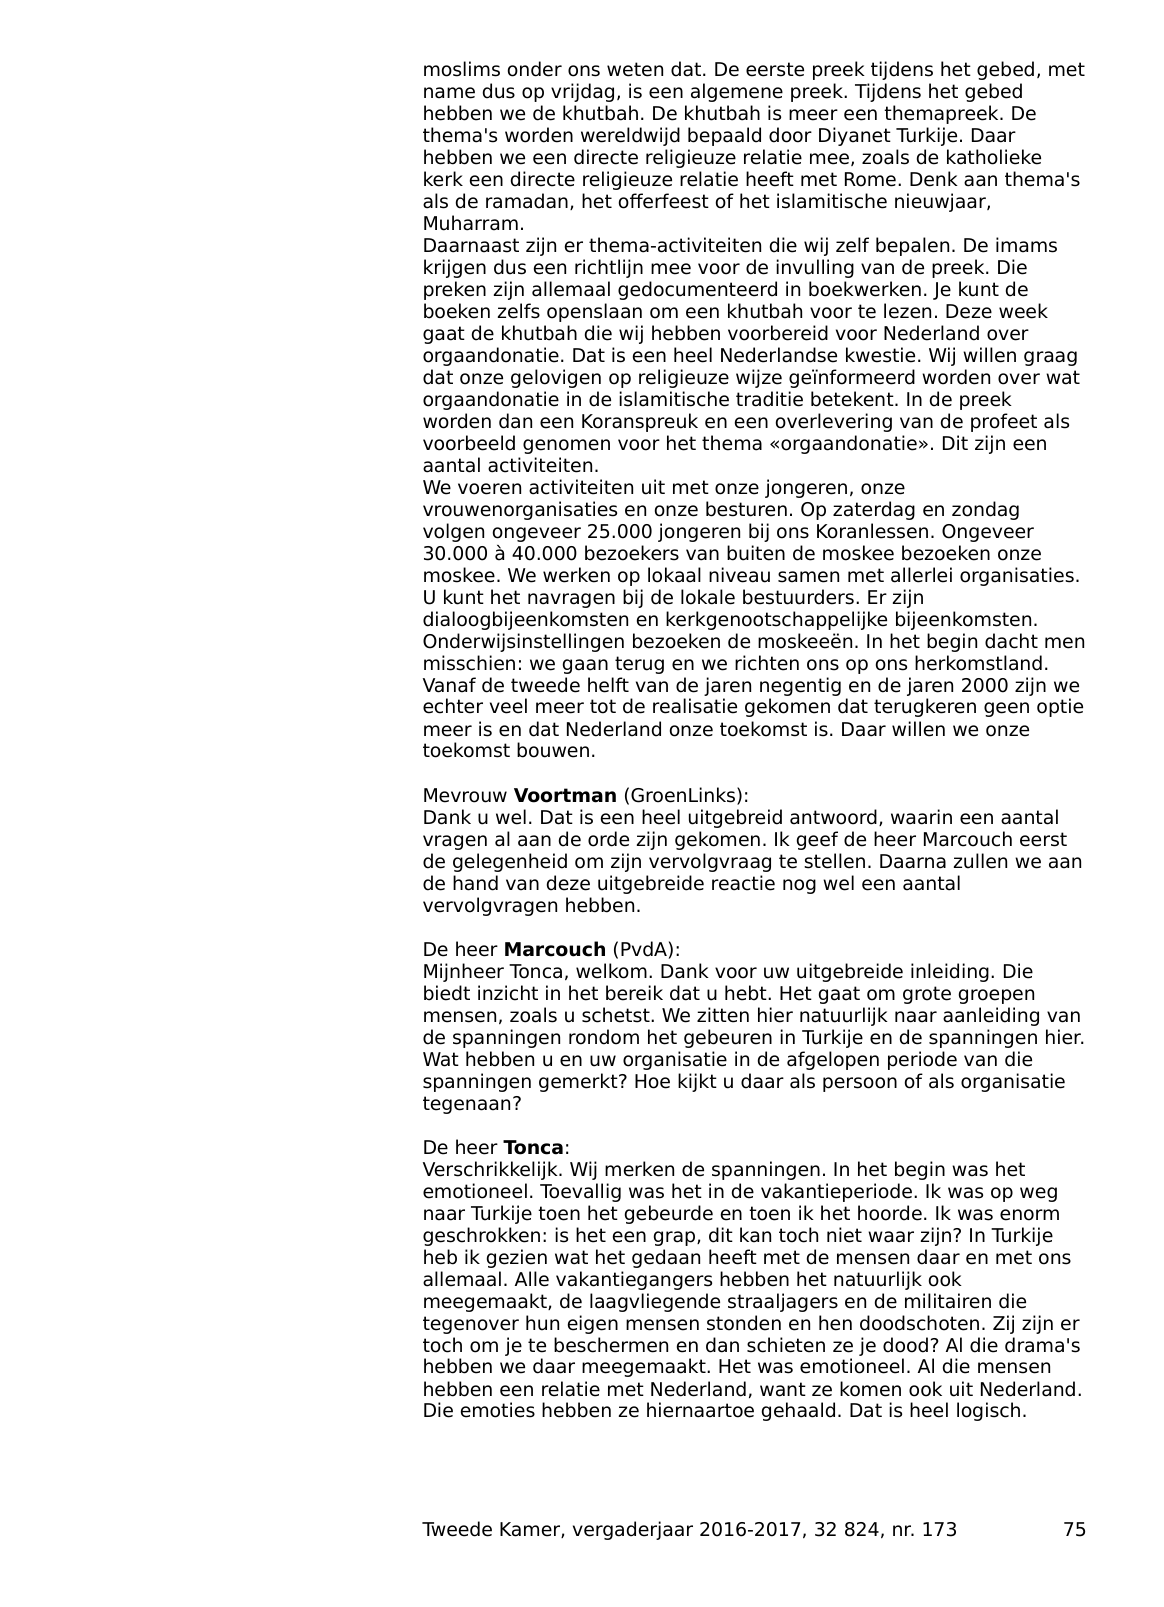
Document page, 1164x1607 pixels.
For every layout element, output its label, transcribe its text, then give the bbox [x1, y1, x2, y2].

text De heer Marcouch (PvdA): [422, 939, 1087, 961]
text Mijnheer Tonca, welkom. Dank voor uw uitgebreide inleiding. Die biedt inzicht in het bereik dat u hebt. Het gaat om grote groepen mensen, zoals u schetst. We zitten hier natuurlijk naar aanleiding van de spanningen rondom het gebeuren in Turkije en de spanningen hier. Wat hebben u en uw organisatie in de afgelopen periode van die spanningen gemerkt? Hoe kijkt u daar als persoon of als organisatie tegenaan? [422, 961, 1087, 1114]
text De heer Tonca: [422, 1137, 1087, 1159]
text We voeren activiteiten uit met onze jongeren, onze vrouwenorganisaties en onze besturen. Op zaterdag en zondag volgen ongeveer 25.000 jongeren bij ons Koranlessen. Ongeveer 30.000 à 40.000 bezoekers van buiten de moskee bezoeken onze moskee. We werken op lokaal niveau samen met allerlei organisaties. U kunt het navragen bij de lokale bestuurders. Er zijn dialoogbijeenkomsten en kerkgenootschappelijke bijeenkomsten. Onderwijsinstellingen bezoeken de moskeeën. In het begin dacht men misschien: we gaan terug en we richten ons op ons herkomstland. Vanaf de tweede helft van de jaren negentig en de jaren 2000 zijn we echter veel meer tot de realisatie gekomen dat terugkeren geen optie meer is en dat Nederland onze toekomst is. Daar willen we onze toekomst bouwen. [422, 477, 1087, 762]
text Dank u wel. Dat is een heel uitgebreid antwoord, waarin een aantal vragen al aan de orde zijn gekomen. Ik geef de heer Marcouch eerst de gelegenheid om zijn vervolgvraag te stellen. Daarna zullen we aan de hand van deze uitgebreide reactie nog wel een aantal vervolgvragen hebben. [422, 807, 1087, 916]
text Mevrouw Voortman (GroenLinks): [422, 784, 1087, 807]
text Daarnaast zijn er thema-activiteiten die wij zelf bepalen. De imams krijgen dus een richtlijn mee voor de invulling van de preek. Die preken zijn allemaal gedocumenteerd in boekwerken. Je kunt de boeken zelfs openslaan om een khutbah voor te lezen. Deze week gaat de khutbah die wij hebben voorbereid voor Nederland over orgaandonatie. Dat is een heel Nederlandse kwestie. Wij willen graag dat onze gelovigen op religieuze wijze geïnformeerd worden over wat orgaandonatie in de islamitische traditie betekent. In de preek worden dan een Koranspreuk en een overlevering van de profeet als voorbeeld genomen voor het thema «orgaandonatie». Dit zijn een aantal activiteiten. [422, 235, 1087, 477]
text moslims onder ons weten dat. De eerste preek tijdens het gebed, met name dus op vrijdag, is een algemene preek. Tijdens het gebed hebben we de khutbah. De khutbah is meer een themapreek. De thema's worden wereldwijd bepaald door Diyanet Turkije. Daar hebben we een directe religieuze relatie mee, zoals de katholieke kerk een directe religieuze relatie heeft met Rome. Denk aan thema's als de ramadan, het offerfeest of het islamitische nieuwjaar, Muharram. [422, 59, 1087, 235]
text Verschrikkelijk. Wij merken de spanningen. In het begin was het emotioneel. Toevallig was het in de vakantieperiode. Ik was op weg naar Turkije toen het gebeurde en toen ik het hoorde. Ik was enorm geschrokken: is het een grap, dit kan toch niet waar zijn? In Turkije heb ik gezien wat het gedaan heeft met de mensen daar en met ons allemaal. Alle vakantiegangers hebben het natuurlijk ook meegemaakt, de laagvliegende straaljagers en de militairen die tegenover hun eigen mensen stonden en hen doodschoten. Zij zijn er toch om je te beschermen en dan schieten ze je dood? Al die drama's hebben we daar meegemaakt. Het was emotioneel. Al die mensen hebben een relatie met Nederland, want ze komen ook uit Nederland. Die emoties hebben ze hiernaartoe gehaald. Dat is heel logisch. [422, 1159, 1087, 1422]
